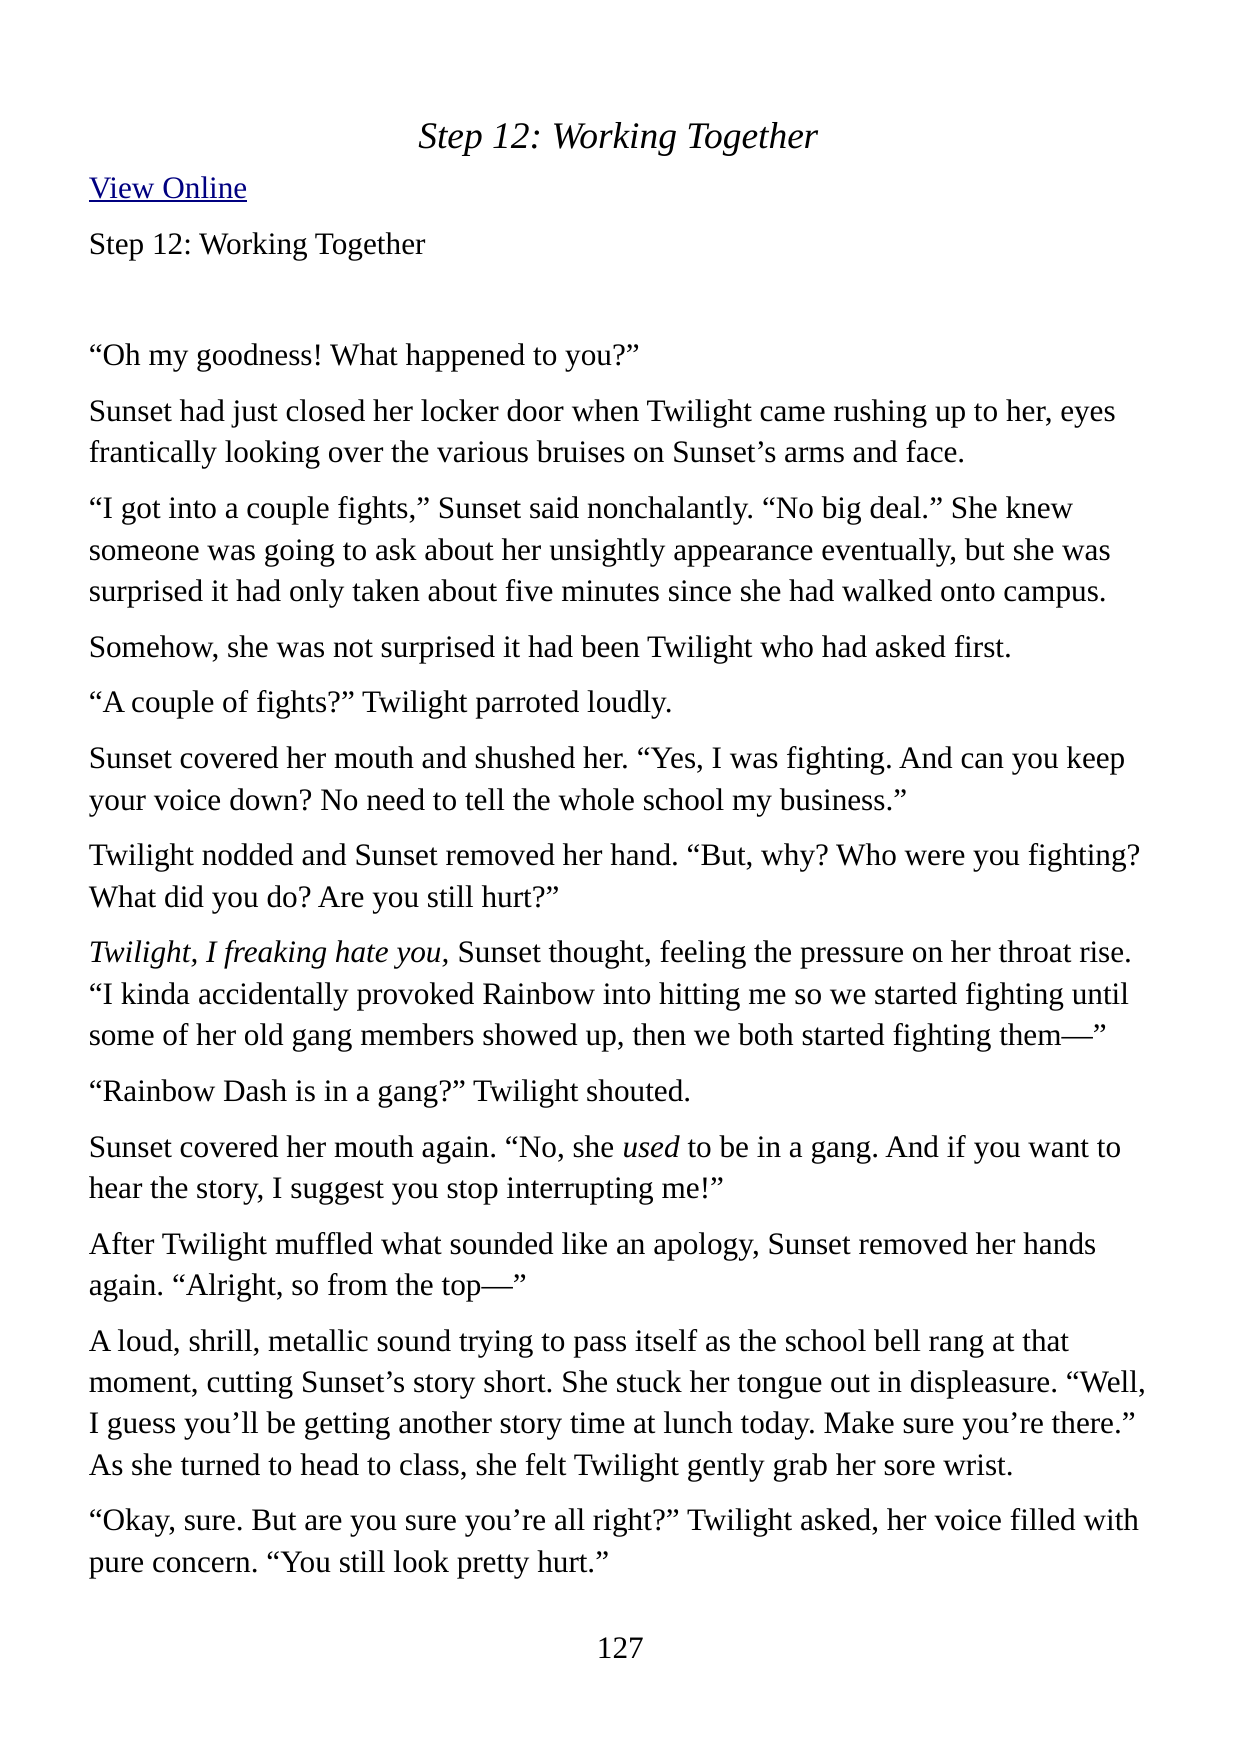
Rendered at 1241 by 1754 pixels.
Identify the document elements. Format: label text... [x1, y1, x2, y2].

text “Rainbow Dash is in a gang?” Twilight shouted. [88, 1072, 1152, 1108]
text Twilight, I freaking hate you, Sunset thought, feeling the pressure on her throat rise. “I kinda accidentally provoked Rainbow into hitting me so we started fighting until some of her old gang members showed up, then we both started fighting them—” [88, 934, 1152, 1052]
text Somehow, she was not surprised it had been Twilight who had asked first. [88, 628, 1152, 664]
text Sunset covered her mouth again. “No, she used to be in a gang. And if you want to hear the story, I suggest you stop interrupting me!” [88, 1128, 1152, 1205]
text Sunset had just closed her locker door when Twilight came rushing up to her, eyes frantically looking over the various bruises on Sunset’s arms and face. [88, 392, 1152, 470]
text View Online [88, 169, 1152, 205]
text Twilight nodded and Sunset removed her hand. “But, why? Who were you fighting? What did you do? Are you still hurt?” [88, 837, 1152, 914]
text After Twilight muffled what sounded like an apology, Sunset removed her hands again. “Alright, so from the top—” [88, 1225, 1152, 1302]
text “Okay, sure. But are you sure you’re all right?” Twilight asked, her voice filled with pure concern. “You still look pretty hurt.” [88, 1502, 1152, 1579]
text Step 12: Working Together [88, 225, 1152, 261]
text “A couple of fights?” Twilight parroted loudly. [88, 684, 1152, 720]
text “Oh my goodness! What happened to you?” [88, 337, 1152, 373]
text “I got into a couple fights,” Sunset said nonchalantly. “No big deal.” She knew someone was going to ask about her unsightly appearance eventually, but she was surprised it had only taken about five minutes since she had walked onto campus. [88, 489, 1152, 608]
text Sunset covered her mouth and shushed her. “Yes, I was fighting. And can you keep your voice down? No need to tell the whole school my business.” [88, 739, 1152, 817]
subtitle Step 12: Working Together [88, 113, 1152, 157]
text A loud, shrill, metallic sound trying to pass itself as the school bell rang at that moment, cutting Sunset’s story short. She stuck her tongue out in displeasure. “Well, I guess you’ll be getting another story time at lunch today. Make sure you’re there.” As she turned to head to class, she felt Twilight gently grab her sore wrist. [88, 1322, 1152, 1482]
